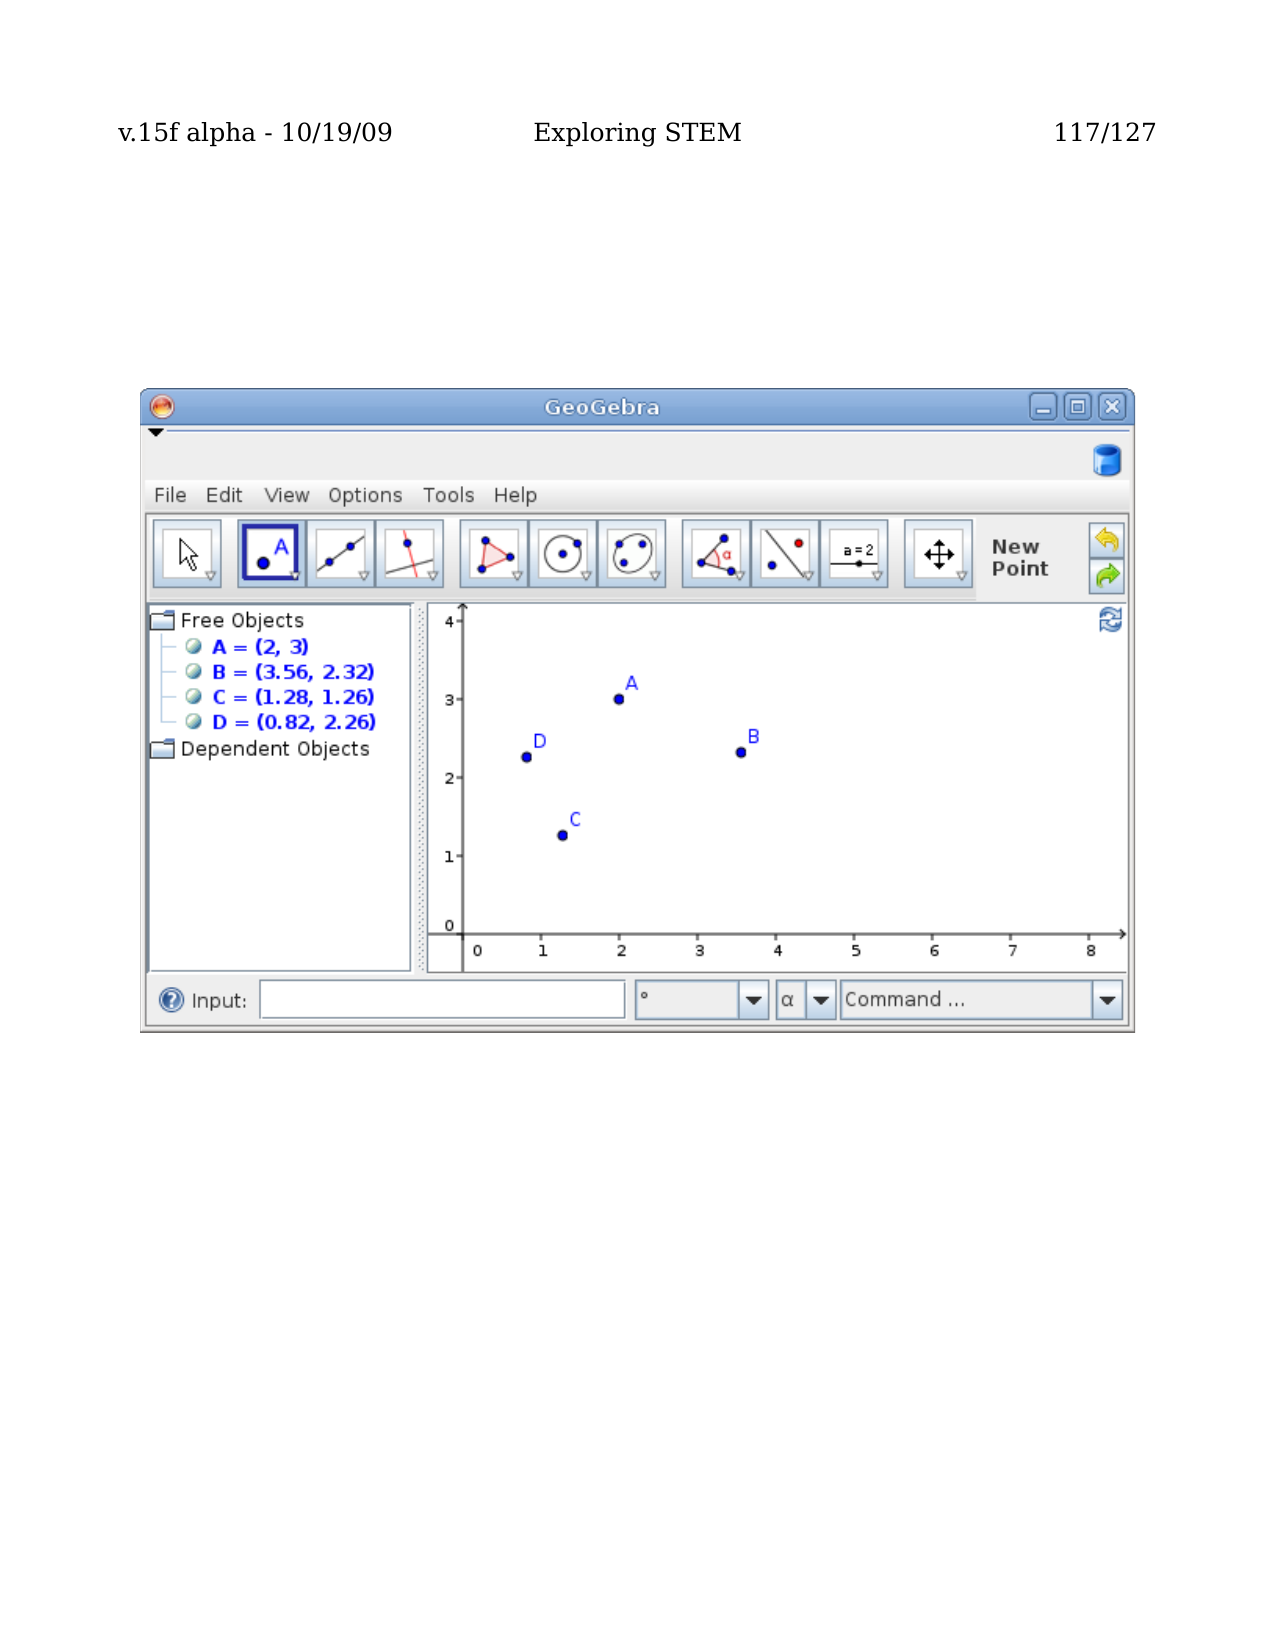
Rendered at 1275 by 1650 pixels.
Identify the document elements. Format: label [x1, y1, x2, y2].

picture [140, 388, 1136, 1033]
